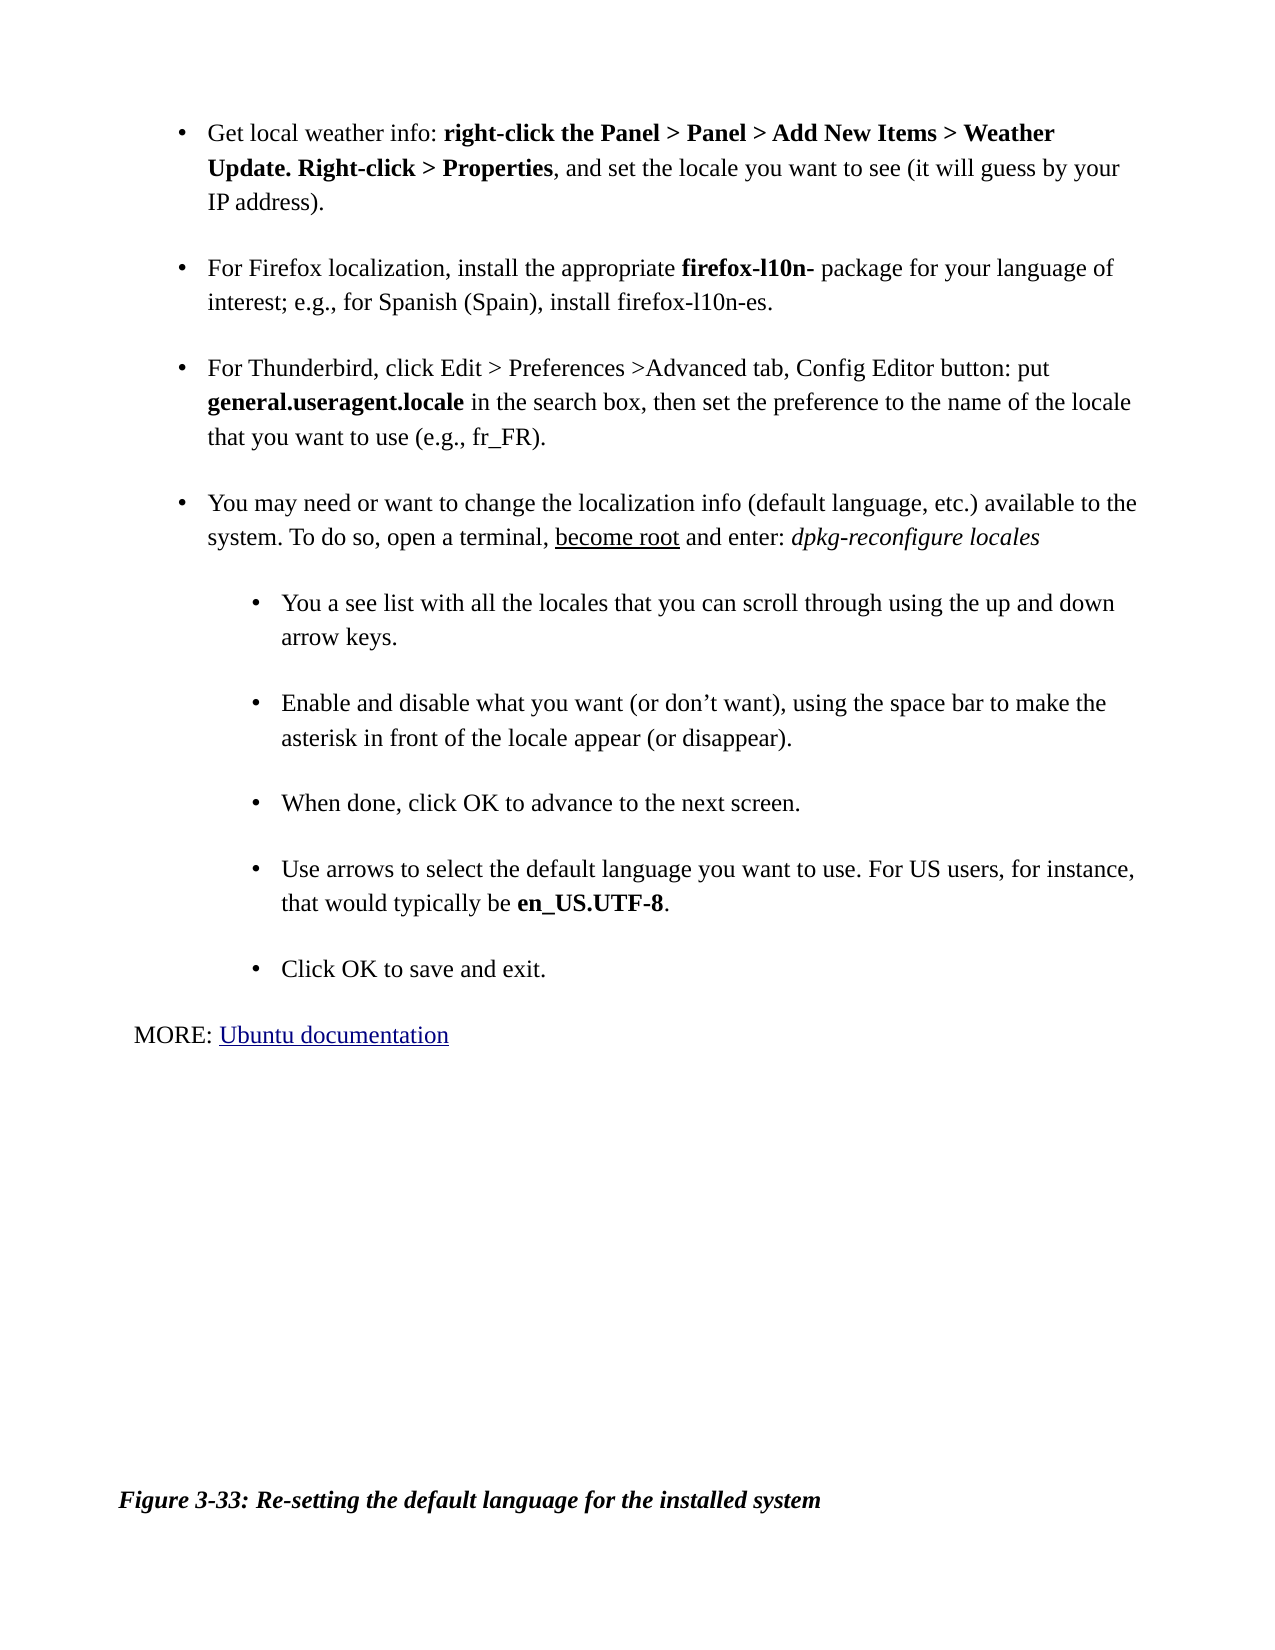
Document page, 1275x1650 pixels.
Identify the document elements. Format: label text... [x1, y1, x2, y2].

text MORE: Ubuntu documentation [134, 1020, 1141, 1049]
text Figure 3-33: Re-setting the default language for the installed system [118, 1485, 1157, 1514]
list You may need or want to change the localization info (default language, etc.) available to the system. To do so, open a terminal, become root and enter: dpkg-reconfigure locales [178, 488, 1141, 551]
list For Firefox localization, install the appropriate firefox-l10n- package for your language of interest; e.g., for Spanish (Spain), install firefox-l10n-es. [178, 253, 1141, 316]
list Enable and disable what you want (or don’t want), using the space bar to make the asterisk in front of the locale appear (or disappear). [252, 688, 1141, 751]
list You a see list with all the locales that you can scroll through using the up and down arrow keys. [252, 588, 1141, 651]
list Use arrows to select the default language you want to use. For US users, for instance, that would typically be en_US.UTF-8. [252, 854, 1141, 917]
list When done, click OK to advance to the next screen. [252, 788, 1141, 817]
list For Thunderbird, click Edit > Preferences >Advanced tab, Config Editor button: put general.useragent.locale in the search box, then set the preference to the name of the locale that you want to use (e.g., fr_FR). [178, 353, 1141, 451]
list Get local weather info: right-click the Panel > Panel > Add New Items > Weather Update. Right-click > Properties, and set the locale you want to see (it will guess by your IP address). [178, 118, 1141, 216]
list Click OK to save and exit. [252, 954, 1141, 983]
